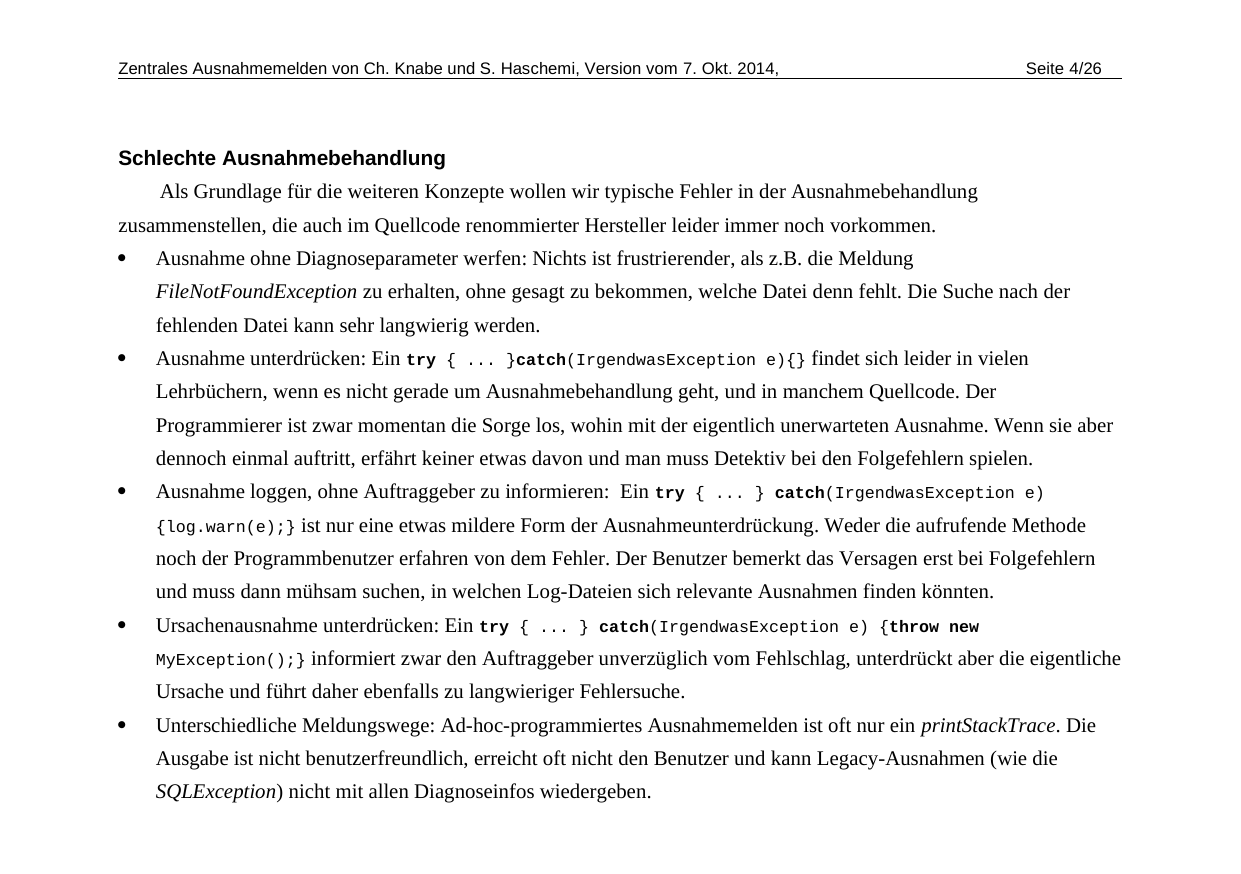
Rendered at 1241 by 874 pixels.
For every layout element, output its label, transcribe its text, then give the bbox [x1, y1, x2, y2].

list Ausnahme loggen, ohne Auftraggeber zu informieren: Ein try { ... } catch(IrgendwasException e) {log.warn(e);} ist nur eine etwas mildere Form der Ausnahmeunterdrückung. Weder die aufrufende Methode noch der Programmbenutzer erfahren von dem Fehler. Der Benutzer bemerkt das Versagen erst bei Folgefehlern und muss dann mühsam suchen, in welchen Log-Dateien sich relevante Ausnahmen finden könnten. [118, 472, 1122, 606]
text Schlechte Ausnahmebehandlung [118, 139, 1122, 172]
list Ursachenausnahme unterdrücken: Ein try { ... } catch(IrgendwasException e) {throw new MyException();} informiert zwar den Auftraggeber unverzüglich vom Fehlschlag, unterdrückt aber die eigentliche Ursache und führt daher ebenfalls zu langwieriger Fehlersuche. [118, 606, 1122, 706]
list Unterschiedliche Meldungswege: Ad-hoc-programmiertes Ausnahmemelden ist oft nur ein printStackTrace. Die Ausgabe ist nicht benutzerfreundlich, erreicht oft nicht den Benutzer und kann Legacy-Ausnahmen (wie die SQLException) nicht mit allen Diagnoseinfos wiedergeben. [118, 706, 1122, 806]
list Ausnahme ohne Diagnoseparameter werfen: Nichts ist frustrierender, als z.B. die Meldung FileNotFoundException zu erhalten, ohne gesagt zu bekommen, welche Datei denn fehlt. Die Suche nach der fehlenden Datei kann sehr langwierig werden. [118, 239, 1122, 339]
list Ausnahme unterdrücken: Ein try { ... }catch(IrgendwasException e){} findet sich leider in vielen Lehrbüchern, wenn es nicht gerade um Ausnahmebehandlung geht, und in manchem Quellcode. Der Programmierer ist zwar momentan die Sorge los, wohin mit der eigentlich unerwarteten Ausnahme. Wenn sie aber dennoch einmal auftritt, erfährt keiner etwas davon und man muss Detektiv bei den Folgefehlern spielen. [118, 339, 1122, 472]
text Als Grundlage für die weiteren Konzepte wollen wir typische Fehler in der Ausnahmebehandlung zusammenstellen, die auch im Quellcode renommierter Hersteller leider immer noch vorkommen. [118, 172, 1122, 239]
